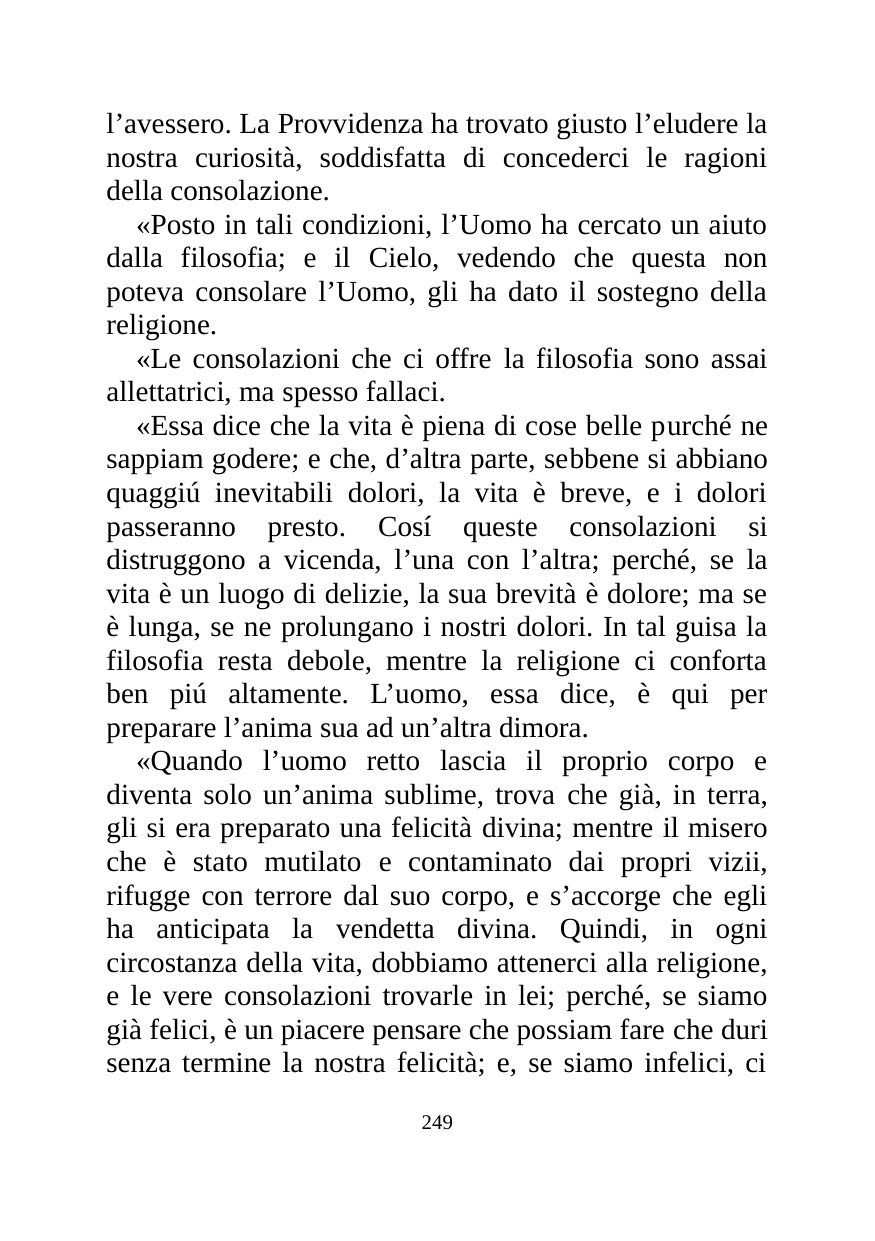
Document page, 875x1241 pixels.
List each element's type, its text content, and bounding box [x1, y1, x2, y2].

text «Quando l’uomo retto lascia il proprio corpo e diventa solo un’anima sublime, trova che già, in terra, gli si era preparato una felicità divina; mentre il misero che è stato mutilato e contaminato dai propri vizii, rifugge con terrore dal suo corpo, e s’accorge che egli ha anticipata la vendetta divina. Quindi, in ogni circostanza della vita, dobbiamo attenerci alla religione, e le vere consolazioni trovarle in lei; perché, se siamo già felici, è un piacere pensare che possiam fare che duri senza termine la nostra felicità; e, se siamo infelici, ci [106, 743, 768, 1079]
text l’avessero. La Provvidenza ha trovato giusto l’eludere la nostra curiosità, soddisfatta di concederci le ragioni della consolazione. [106, 106, 768, 207]
text «Le consolazioni che ci offre la filosofia sono assai allettatrici, ma spesso fallaci. [106, 341, 768, 408]
text «Essa dice che la vita è piena di cose belle purché ne sappiam godere; e che, d’altra parte, sebbene si abbiano quaggiú inevitabili dolori, la vita è breve, e i dolori passeranno presto. Cosí queste consolazioni si distruggono a vicenda, l’una con l’altra; perché, se la vita è un luogo di delizie, la sua brevità è dolore; ma se è lunga, se ne prolungano i nostri dolori. In tal guisa la filosofia resta debole, mentre la religione ci conforta ben piú altamente. L’uomo, essa dice, è qui per preparare l’anima sua ad un’altra dimora. [106, 408, 768, 743]
text «Posto in tali condizioni, l’Uomo ha cercato un aiuto dalla filosofia; e il Cielo, vedendo che questa non poteva consolare l’Uomo, gli ha dato il sostegno della religione. [106, 207, 768, 341]
